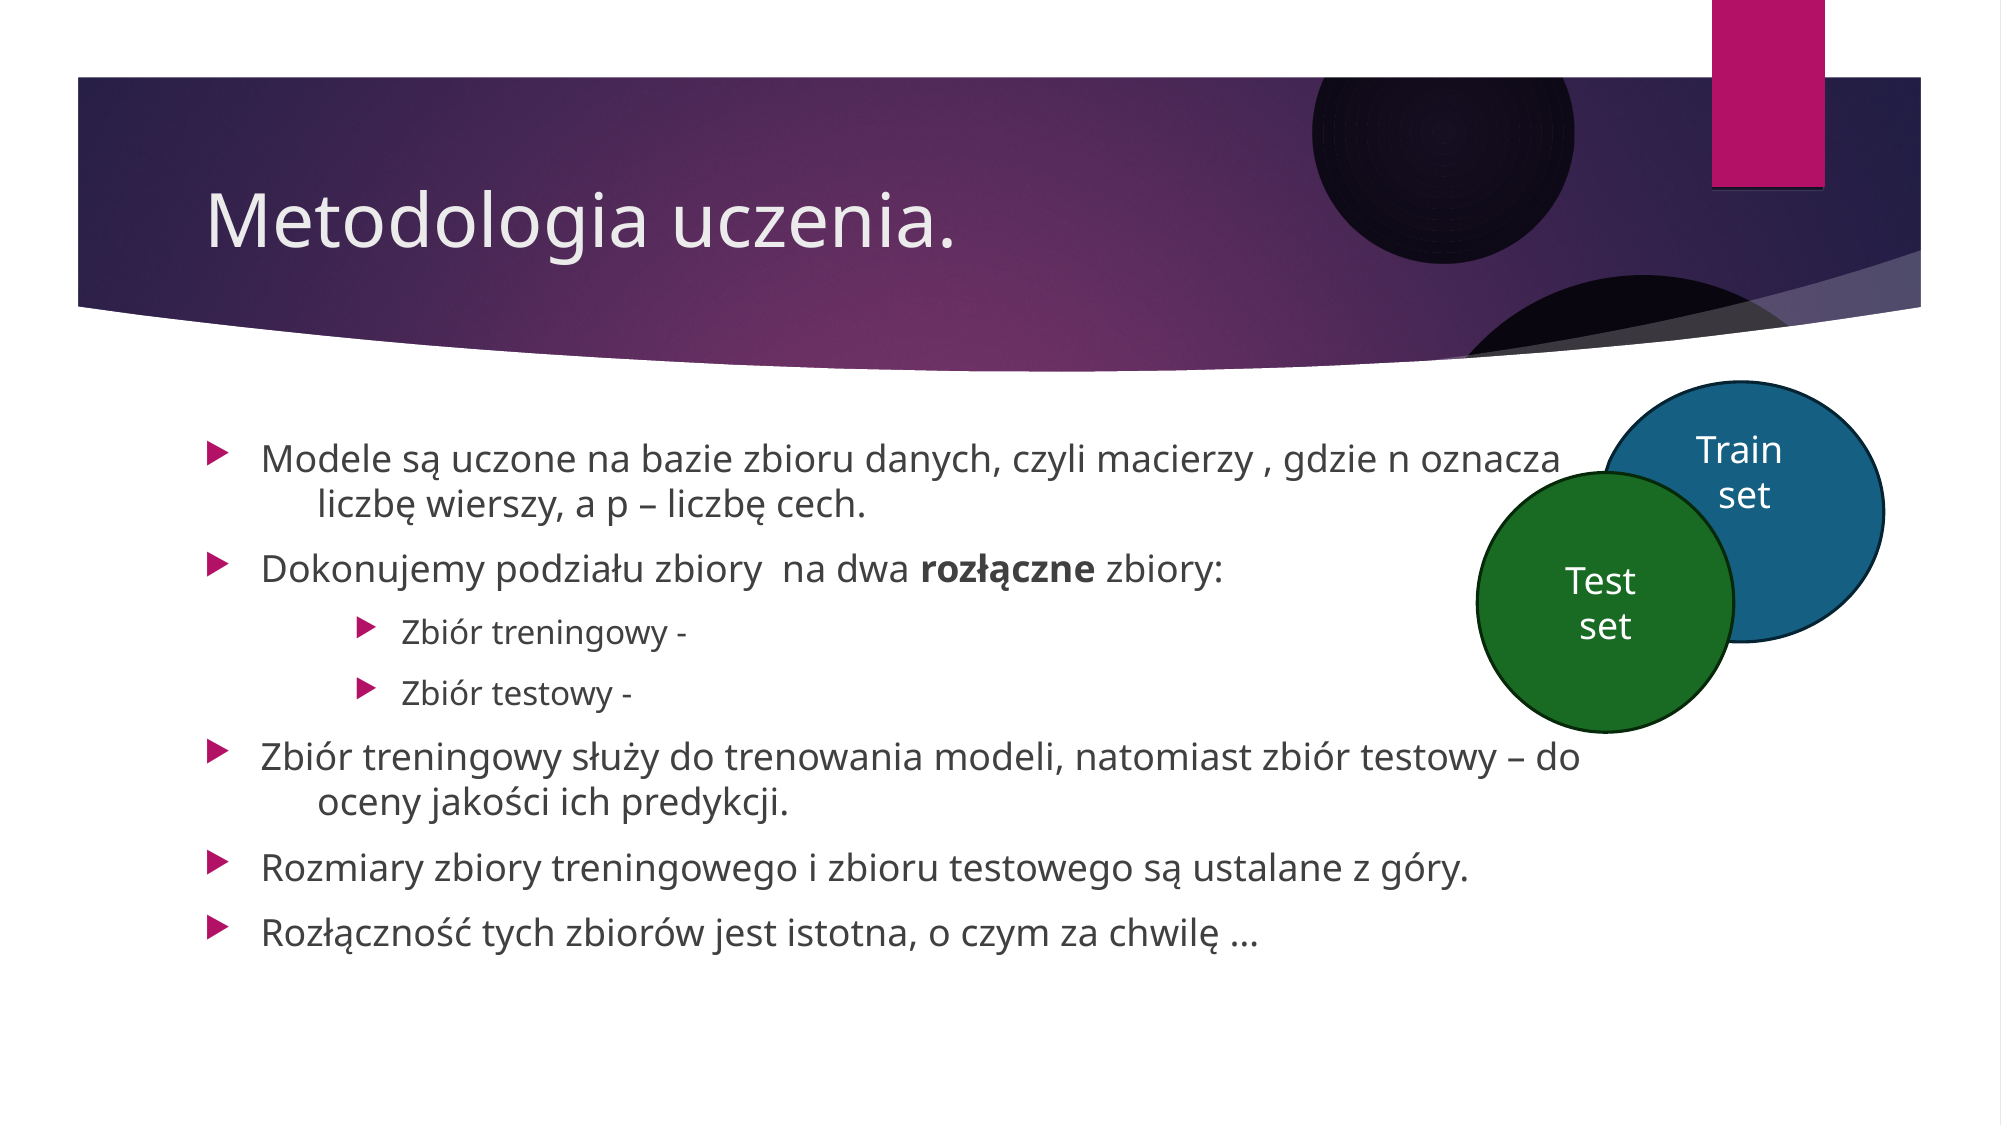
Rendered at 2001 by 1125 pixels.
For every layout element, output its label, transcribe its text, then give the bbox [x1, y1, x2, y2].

text_box Train set [1605, 381, 1884, 642]
text_box Test set [1477, 472, 1734, 733]
title Metodologia uczenia. [189, 159, 1627, 276]
list Modele są uczone na bazie zbioru danych, czyli macierzy , gdzie n oznacza liczbę wierszy, a p – liczbę cech. Dokonujemy podziału zbiory na dwa rozłączne zbiory: Zbiór treningowy - Zbiór testowy - Zbiór treningowy służy do trenowania modeli, natomiast zbiór testowy – do oceny jakości ich predykcji. Rozmiary zbiory treningowego i zbioru testowego są ustalane z góry. Rozłączność tych zbiorów jest istotna, o czym za chwilę … [189, 427, 1638, 988]
